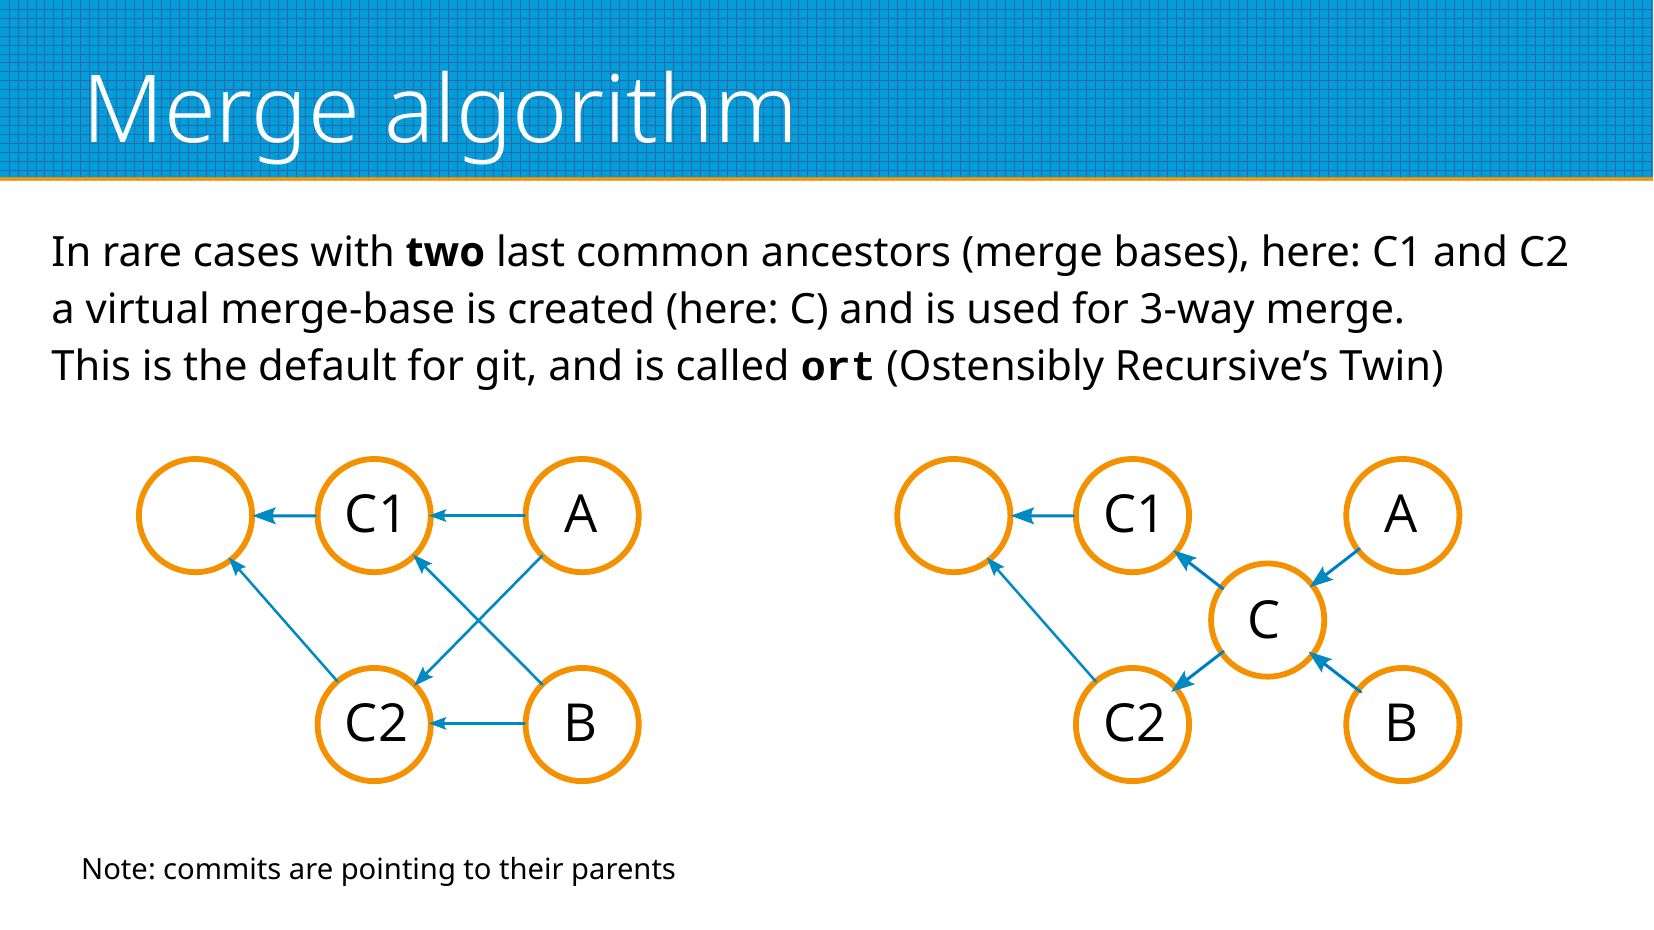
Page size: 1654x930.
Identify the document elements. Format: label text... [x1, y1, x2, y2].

text_box Note: commits are pointing to their parents [75, 842, 678, 895]
text_box In rare cases with two last common ancestors (merge bases), here: C1 and C2 a virtual merge-base is created (here: C) and is used for 3-way merge. This is the default for git, and is called ort (Ostensibly Recursive’s Twin) [45, 185, 1621, 488]
picture [136, 455, 1463, 785]
title Merge algorithm [82, 14, 1571, 171]
